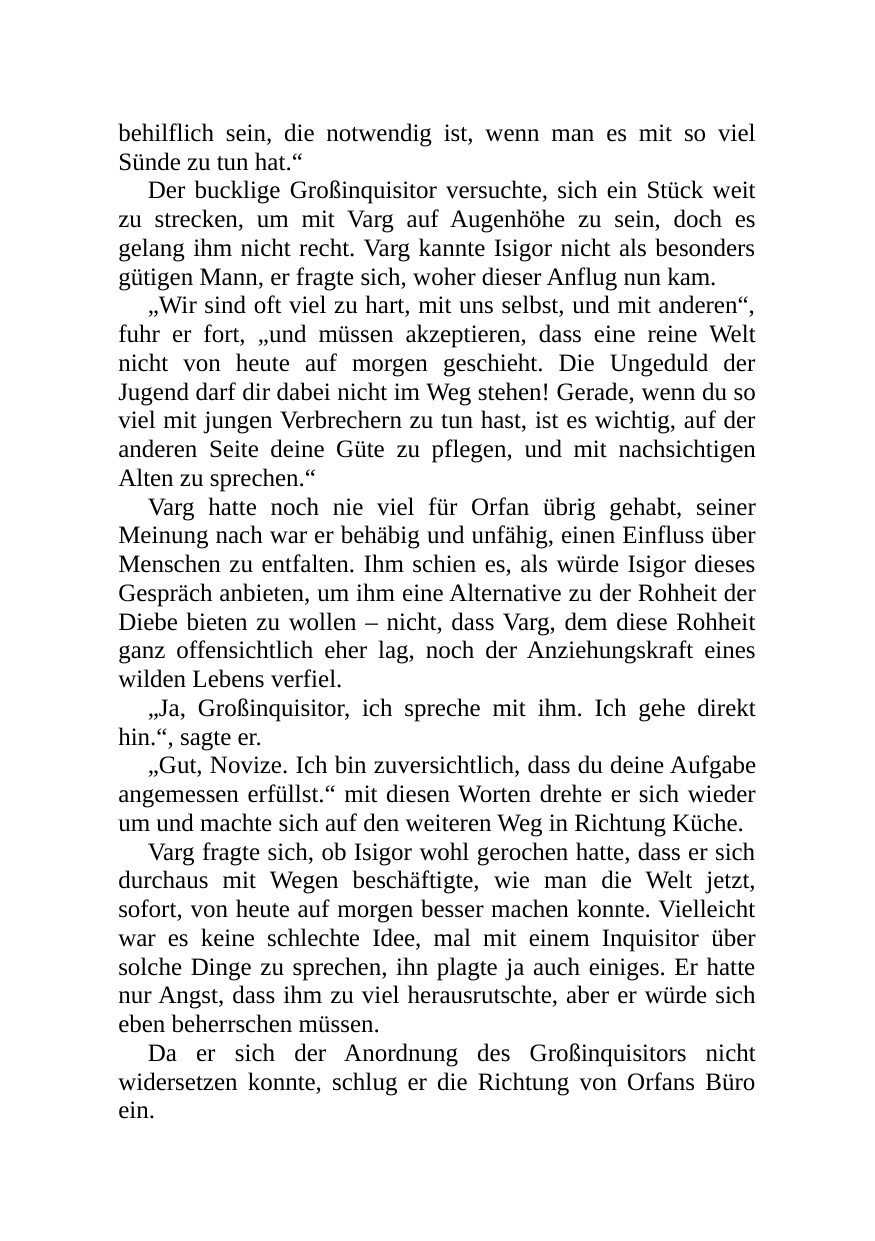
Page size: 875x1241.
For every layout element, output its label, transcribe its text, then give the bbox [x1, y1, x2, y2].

text „Ja, Großinquisitor, ich spreche mit ihm. Ich gehe direkt hin.“, sagte er. [118, 693, 756, 751]
text Der bucklige Großinquisitor versuchte, sich ein Stück weit zu strecken, um mit Varg auf Augenhöhe zu sein, doch es gelang ihm nicht recht. Varg kannte Isigor nicht als besonders gütigen Mann, er fragte sich, woher dieser Anflug nun kam. [118, 176, 756, 291]
text Da er sich der Anordnung des Großinquisitors nicht widersetzen konnte, schlug er die Richtung von Orfans Büro ein. [118, 1038, 756, 1124]
text Varg fragte sich, ob Isigor wohl gerochen hatte, dass er sich durchaus mit Wegen beschäftigte, wie man die Welt jetzt, sofort, von heute auf morgen besser machen konnte. Vielleicht war es keine schlechte Idee, mal mit einem Inquisitor über solche Dinge zu sprechen, ihn plagte ja auch einiges. Er hatte nur Angst, dass ihm zu viel herausrutschte, aber er würde sich eben beherrschen müssen. [118, 837, 756, 1038]
text „Wir sind oft viel zu hart, mit uns selbst, und mit anderen“, fuhr er fort, „und müssen akzeptieren, dass eine reine Welt nicht von heute auf morgen geschieht. Die Ungeduld der Jugend darf dir dabei nicht im Weg stehen! Gerade, wenn du so viel mit jungen Verbrechern zu tun hast, ist es wichtig, auf der anderen Seite deine Güte zu pflegen, und mit nachsichtigen Alten zu sprechen.“ [118, 291, 756, 492]
text „Gut, Novize. Ich bin zuversichtlich, dass du deine Aufgabe angemessen erfüllst.“ mit diesen Worten drehte er sich wieder um und machte sich auf den weiteren Weg in Richtung Küche. [118, 751, 756, 837]
text Varg hatte noch nie viel für Orfan übrig gehabt, seiner Meinung nach war er behäbig und unfähig, einen Einfluss über Menschen zu entfalten. Ihm schien es, als würde Isigor dieses Gespräch anbieten, um ihm eine Alternative zu der Rohheit der Diebe bieten zu wollen – nicht, dass Varg, dem diese Rohheit ganz offensichtlich eher lag, noch der Anziehungskraft eines wilden Lebens verfiel. [118, 492, 756, 693]
text behilflich sein, die notwendig ist, wenn man es mit so viel Sünde zu tun hat.“ [118, 118, 756, 176]
